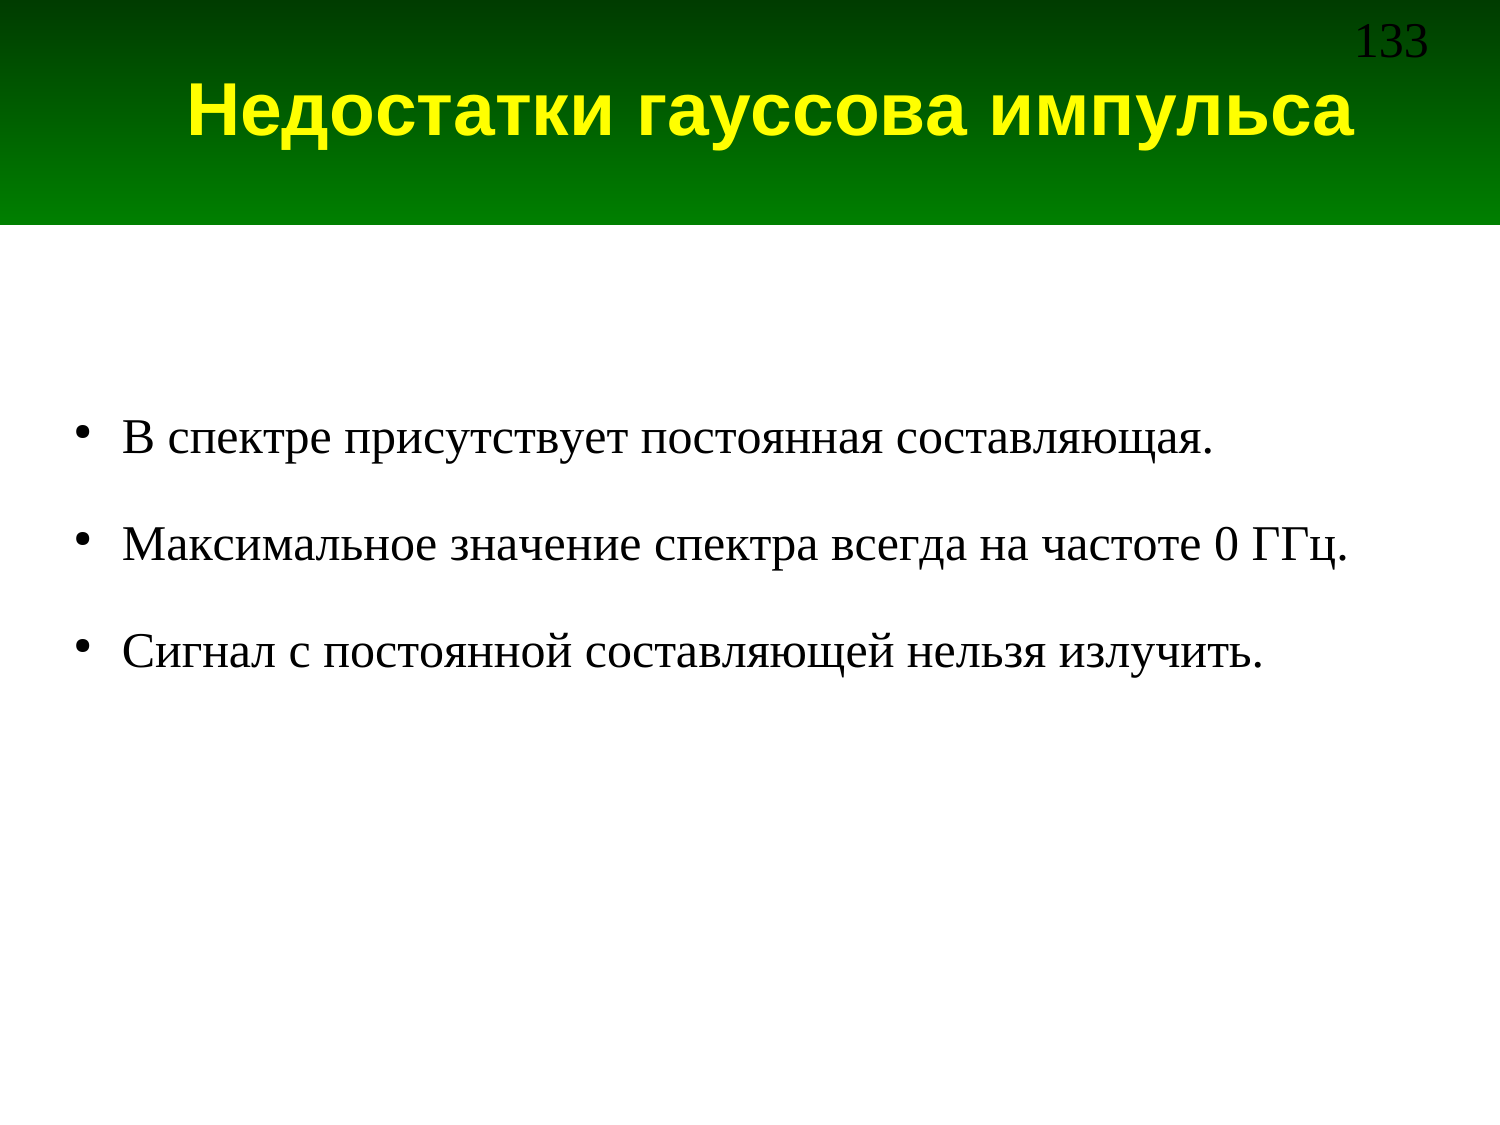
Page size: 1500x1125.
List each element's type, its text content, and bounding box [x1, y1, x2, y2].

title Недостатки гауссова импульса [100, 7, 1441, 204]
text_box В спектре присутствует постоянная составляющая. Максимальное значение спектра всегда на частоте 0 ГГц. Сигнал с постоянной составляющей нельзя излучить. [59, 395, 1406, 709]
